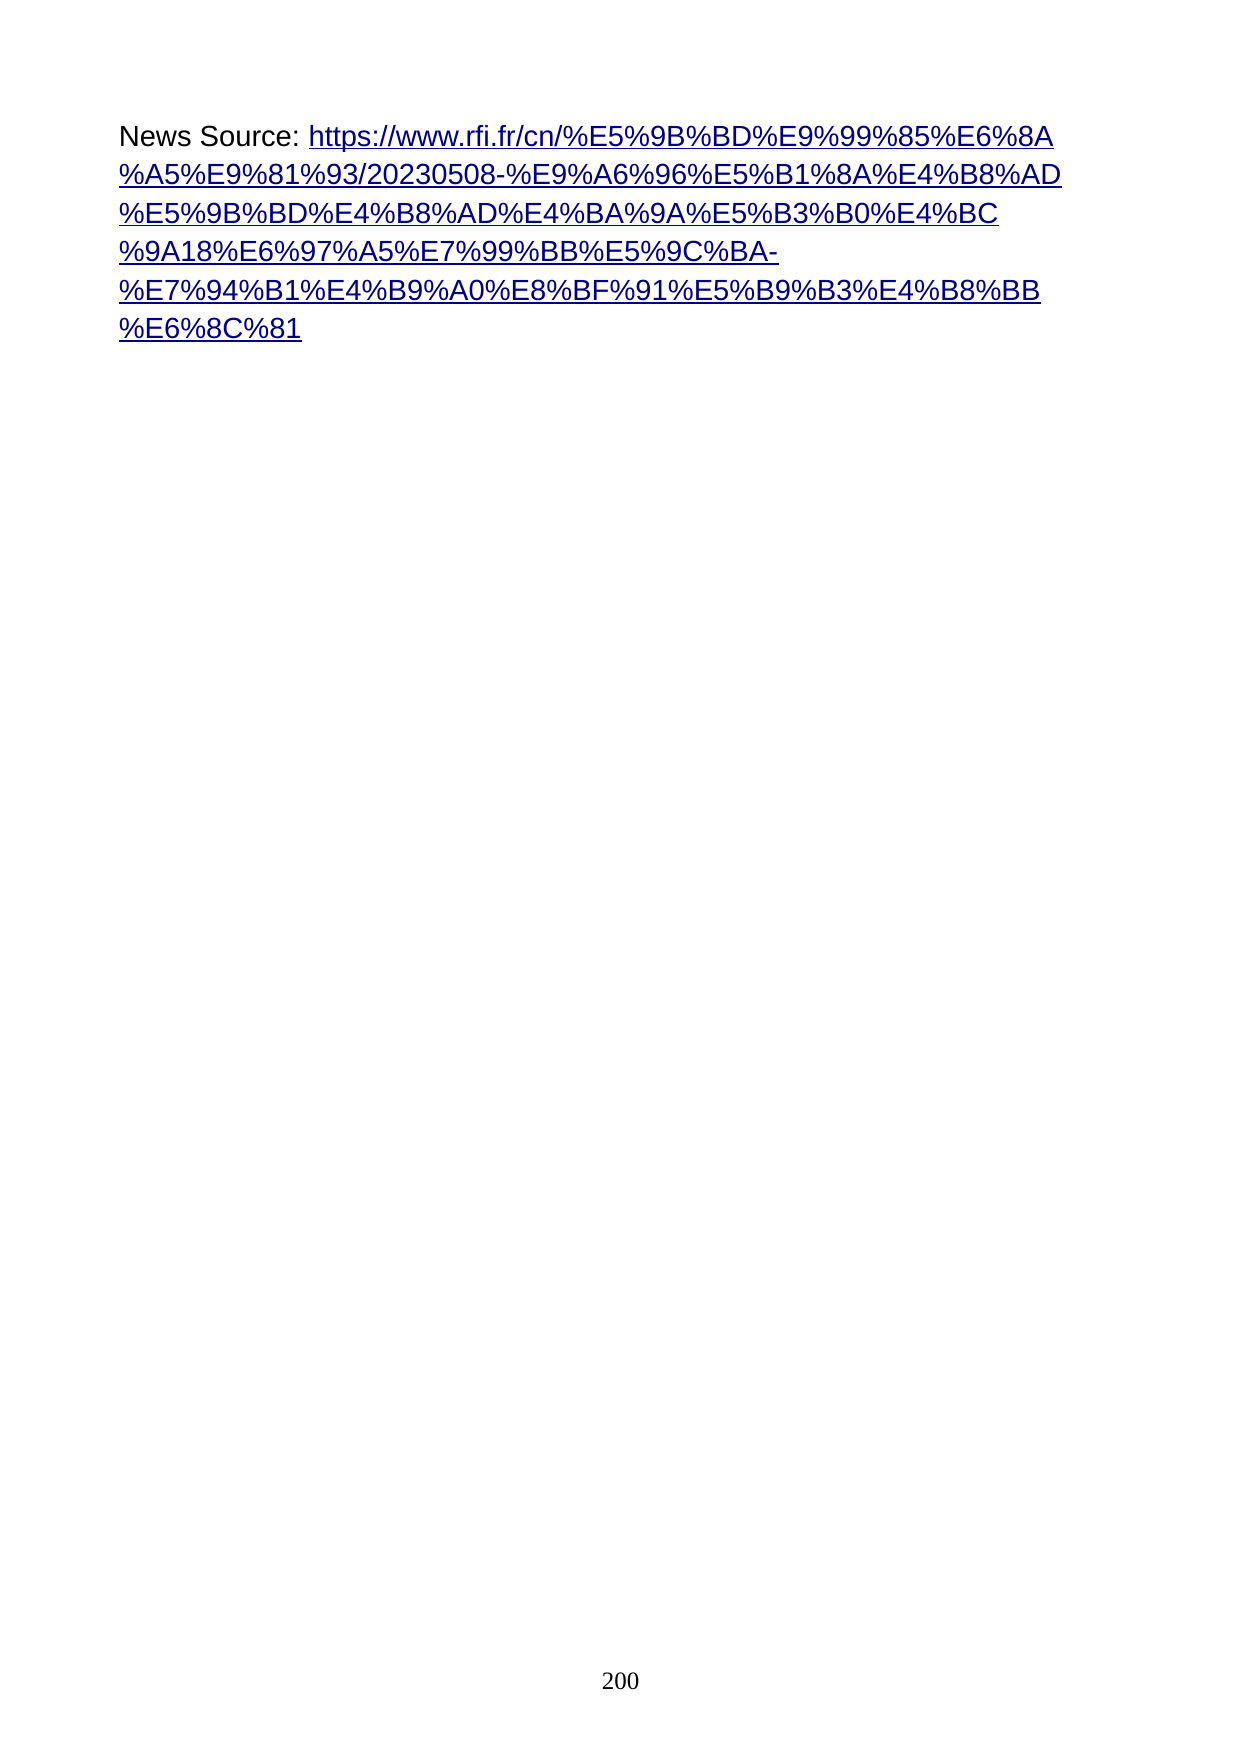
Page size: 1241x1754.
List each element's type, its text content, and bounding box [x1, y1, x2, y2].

text News Source: https://www.rfi.fr/cn/%E5%9B%BD%E9%99%85%E6%8A%A5%E9%81%93/20230508-%E9%A6%96%E5%B1%8A%E4%B8%AD%E5%9B%BD%E4%B8%AD%E4%BA%9A%E5%B3%B0%E4%BC%9A18%E6%97%A5%E7%99%BB%E5%9C%BA-%E7%94%B1%E4%B9%A0%E8%BF%91%E5%B9%B3%E4%B8%BB%E6%8C%81 [118, 118, 1122, 345]
